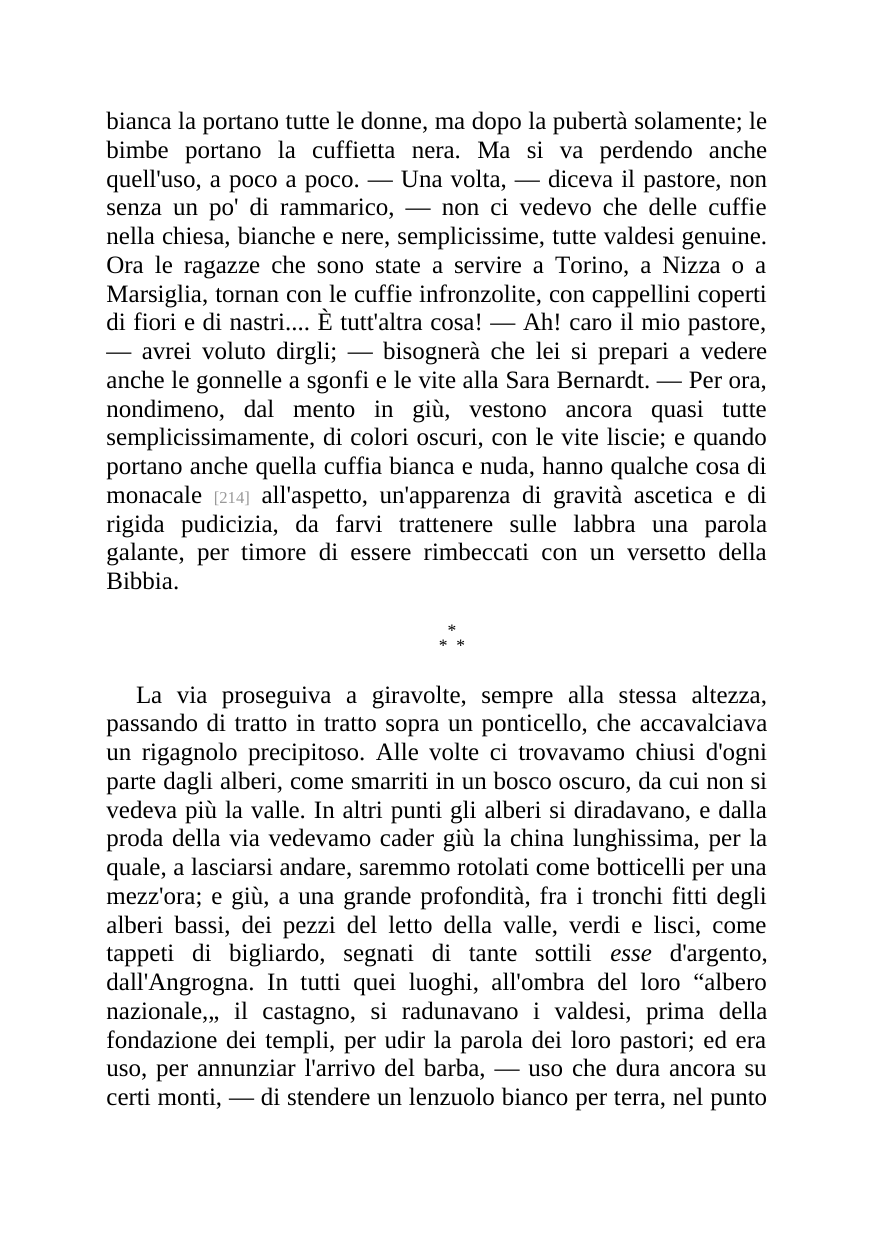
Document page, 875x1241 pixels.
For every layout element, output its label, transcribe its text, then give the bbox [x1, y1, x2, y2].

text bianca la portano tutte le donne, ma dopo la pubertà solamente; le bimbe portano la cuffietta nera. Ma si va perdendo anche quell'uso, a poco a poco. — Una volta, — diceva il pastore, non senza un po' di rammarico, — non ci vedevo che delle cuffie nella chiesa, bianche e nere, semplicissime, tutte valdesi genuine. Ora le ragazze che sono state a servire a Torino, a Nizza o a Marsiglia, tornan con le cuffie infronzolite, con cappellini coperti di fiori e di nastri.... È tutt'altra cosa! — Ah! caro il mio pastore, — avrei voluto dirgli; — bisognerà che lei si prepari a vedere anche le gonnelle a sgonfi e le vite alla Sara Bernardt. — Per ora, nondimeno, dal mento in giù, vestono ancora quasi tutte semplicissimamente, di colori oscuri, con le vite liscie; e quando portano anche quella cuffia bianca e nuda, hanno qualche cosa di monacale [214] all'aspetto, un'apparenza di gravità ascetica e di rigida pudicizia, da farvi trattenere sulle labbra una parola galante, per timore di essere rimbeccati con un versetto della Bibbia. [106, 106, 768, 595]
text La via proseguiva a giravolte, sempre alla stessa altezza, passando di tratto in tratto sopra un ponticello, che accavalciava un rigagnolo precipitoso. Alle volte ci trovavamo chiusi d'ogni parte dagli alberi, come smarriti in un bosco oscuro, da cui non si vedeva più la valle. In altri punti gli alberi si diradavano, e dalla proda della via vedevamo cader giù la china lunghissima, per la quale, a lasciarsi andare, saremmo rotolati come botticelli per una mezz'ora; e giù, a una grande profondità, fra i tronchi fitti degli alberi bassi, dei pezzi del letto della valle, verdi e lisci, come tappeti di bigliardo, segnati di tante sottili esse d'argento, dall'Angrogna. In tutti quei luoghi, all'ombra del loro “albero nazionale,„ il castagno, si radunavano i valdesi, prima della fondazione dei templi, per udir la parola dei loro pastori; ed era uso, per annunziar l'arrivo del barba, — uso che dura ancora su certi monti, — di stendere un lenzuolo bianco per terra, nel punto [106, 680, 768, 1111]
text *** [106, 620, 768, 655]
